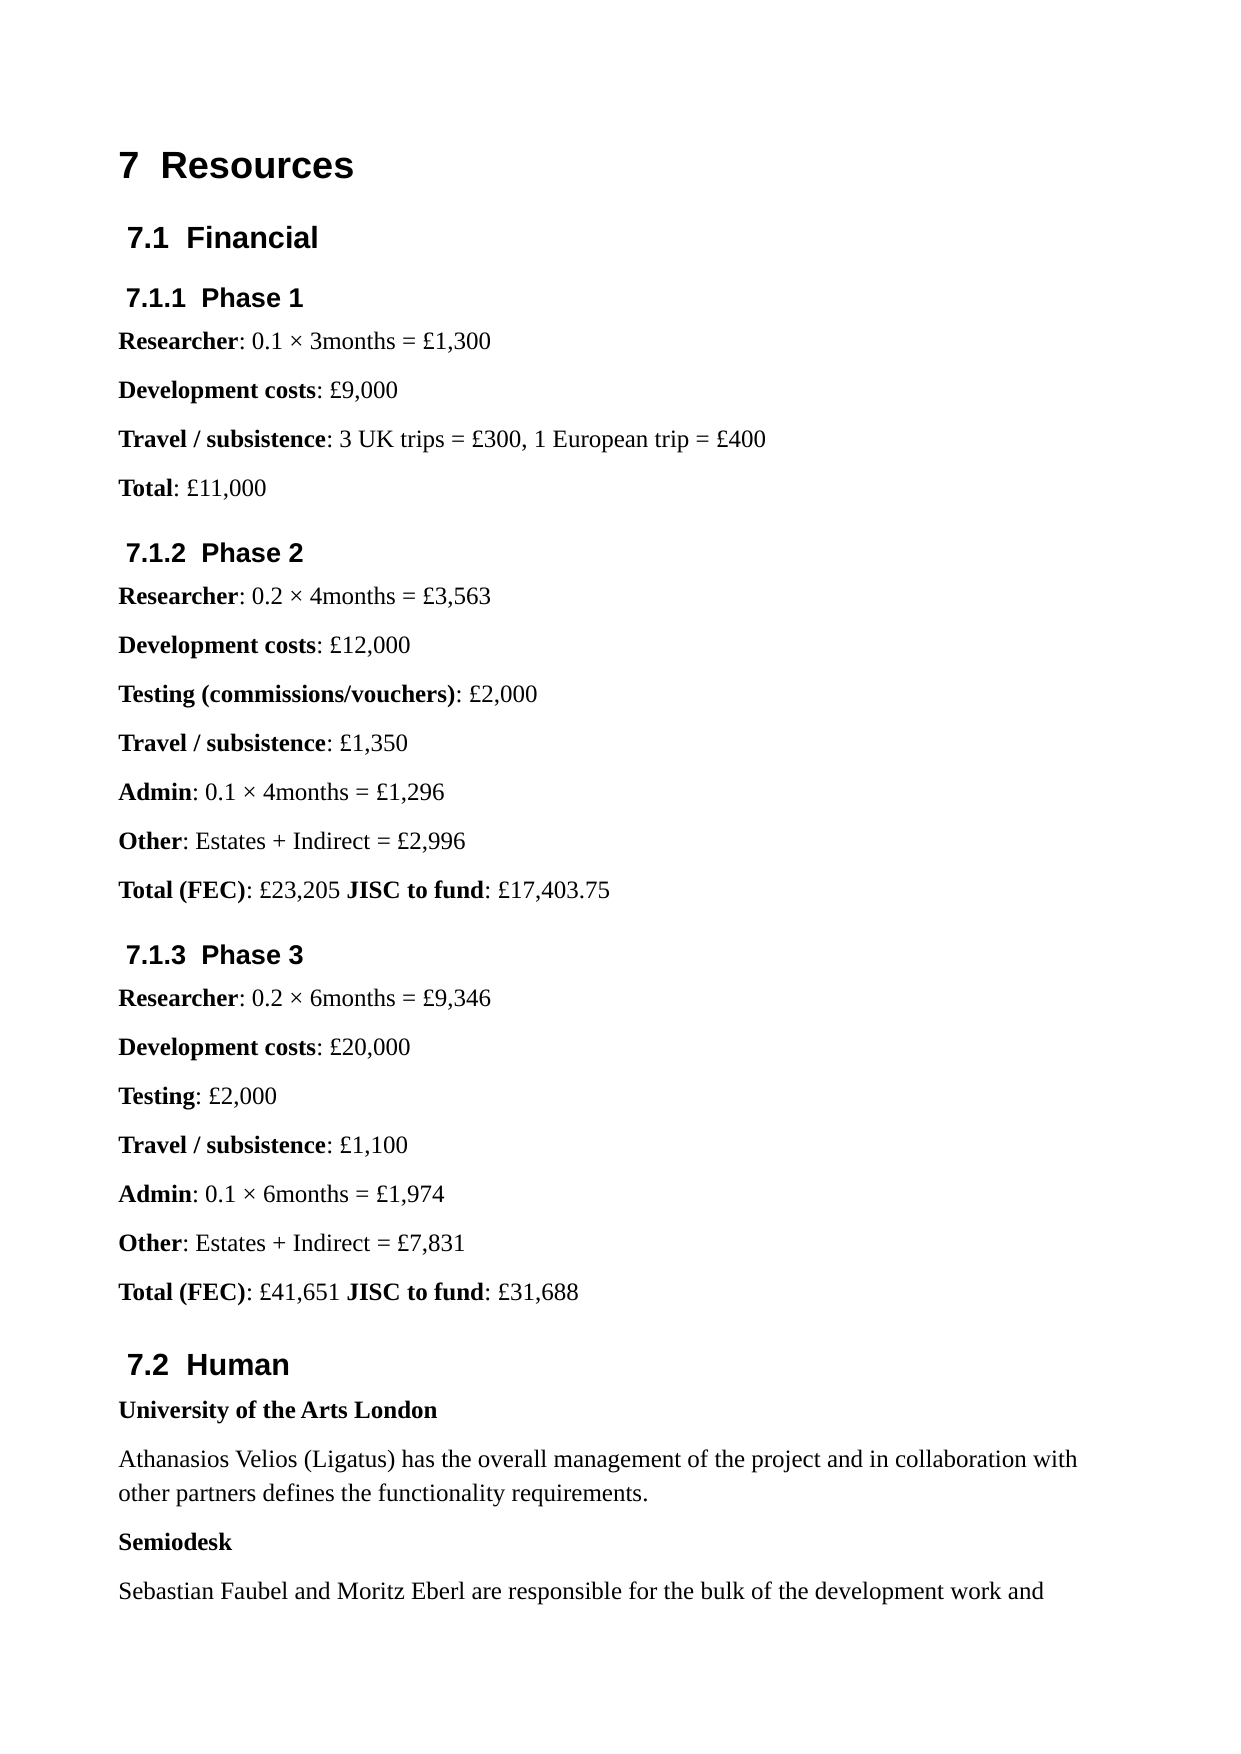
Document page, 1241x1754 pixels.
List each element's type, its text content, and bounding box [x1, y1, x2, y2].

text Semiodesk [118, 1527, 1122, 1556]
text Total (FEC): £41,651 JISC to fund: £31,688 [118, 1277, 1122, 1306]
subtitle Phase 1 [118, 282, 1122, 314]
text Total (FEC): £23,205 JISC to fund: £17,403.75 [118, 875, 1122, 904]
text Development costs: £9,000 [118, 375, 1122, 404]
text Sebastian Faubel and Moritz Eberl are responsible for the bulk of the development work and [118, 1576, 1122, 1605]
text Researcher: 0.1 × 3months = £1,300 [118, 326, 1122, 355]
text Researcher: 0.2 × 4months = £3,563 [118, 581, 1122, 609]
text Travel / subsistence: 3 UK trips = £300, 1 European trip = £400 [118, 424, 1122, 453]
text Admin: 0.1 × 6months = £1,974 [118, 1179, 1122, 1208]
subtitle Financial [118, 220, 1122, 255]
text Other: Estates + Indirect = £7,831 [118, 1228, 1122, 1257]
text Other: Estates + Indirect = £2,996 [118, 826, 1122, 855]
text University of the Arts London [118, 1395, 1122, 1423]
text Researcher: 0.2 × 6months = £9,346 [118, 983, 1122, 1011]
subtitle Resources [118, 143, 1122, 187]
text Athanasios Velios (Ligatus) has the overall management of the project and in collaboration with other partners defines the functionality requirements. [118, 1444, 1122, 1507]
text Travel / subsistence: £1,100 [118, 1130, 1122, 1158]
subtitle Phase 3 [118, 939, 1122, 970]
text Total: £11,000 [118, 473, 1122, 502]
text Travel / subsistence: £1,350 [118, 728, 1122, 757]
subtitle Phase 2 [118, 537, 1122, 568]
text Admin: 0.1 × 4months = £1,296 [118, 777, 1122, 806]
text Testing: £2,000 [118, 1081, 1122, 1109]
text Testing (commissions/vouchers): £2,000 [118, 679, 1122, 708]
text Development costs: £12,000 [118, 630, 1122, 659]
text Development costs: £20,000 [118, 1032, 1122, 1060]
subtitle Human [118, 1347, 1122, 1382]
